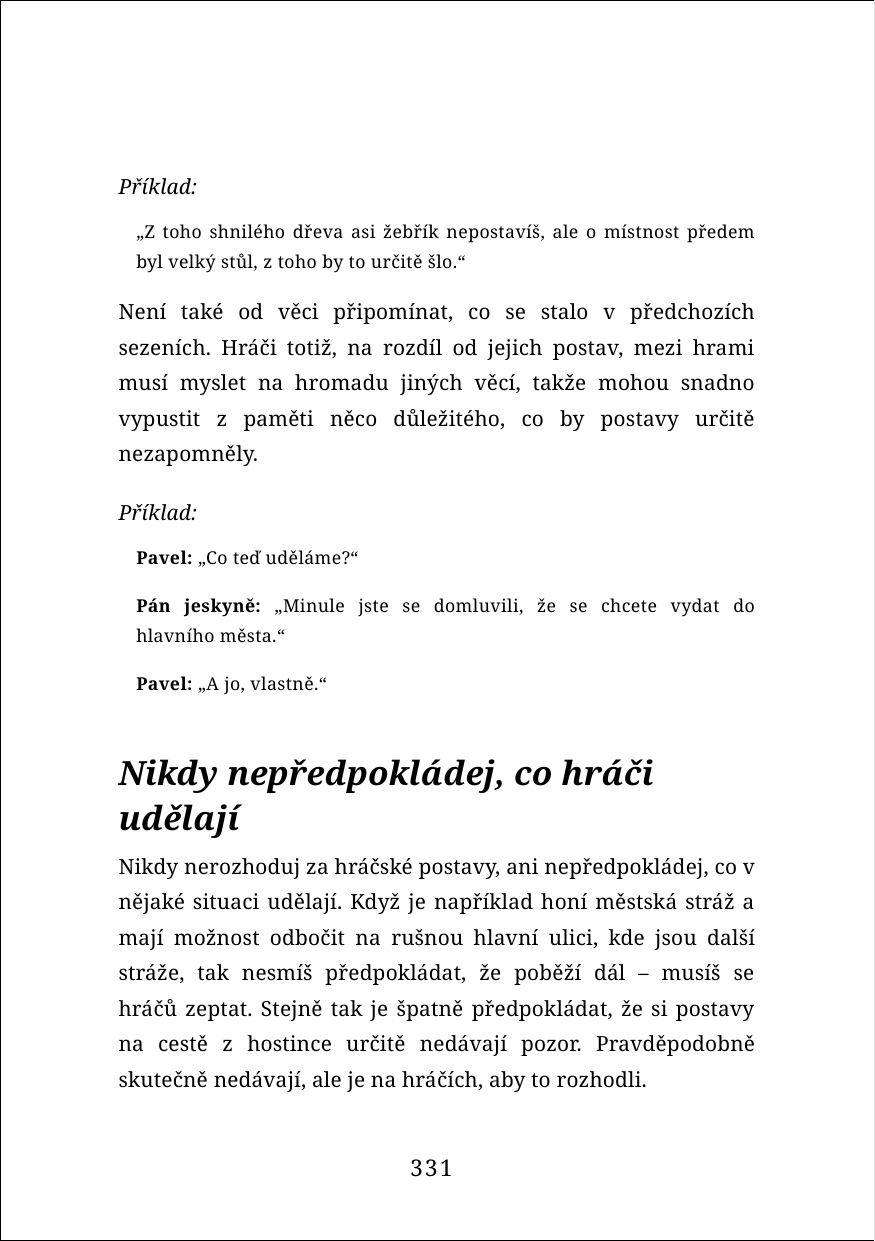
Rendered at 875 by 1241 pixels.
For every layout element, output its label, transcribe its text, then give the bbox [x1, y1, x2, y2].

text Nikdy nerozhoduj za hráčské postavy, ani nepředpokládej, co v nějaké situaci udělají. Když je například honí městská stráž a mají možnost odbočit na rušnou hlavní ulici, kde jsou další stráže, tak nesmíš předpokládat, že poběží dál – musíš se hráčů zeptat. Stejně tak je špatně předpokládat, že si postavy na cestě z hostince určitě nedávají pozor. Pravděpodobně skutečně nedávají, ale je na hráčích, aby to rozhodli. [118, 852, 756, 1093]
text Pán jeskyně: „Minule jste se domluvili, že se chcete vydat do hlavního města.“ [136, 594, 756, 648]
subtitle Nikdy nepředpokládej, co hráči udělají [118, 749, 756, 840]
text „Z toho shnilého dřeva asi žebřík nepostavíš, ale o místnost předem byl velký stůl, z toho by to určitě šlo.“ [136, 219, 756, 273]
text Příklad: [118, 172, 756, 200]
text Pavel: „A jo, vlastně.“ [136, 672, 756, 696]
text Není také od věci připomínat, co se stalo v předchozích sezeních. Hráči totiž, na rozdíl od jejich postav, mezi hrami musí myslet na hromadu jiných věcí, takže mohou snadno vypustit z paměti něco důležitého, co by postavy určitě nezapomněly. [118, 297, 756, 468]
text Příklad: [118, 498, 756, 527]
text Pavel: „Co teď uděláme?“ [136, 546, 756, 570]
